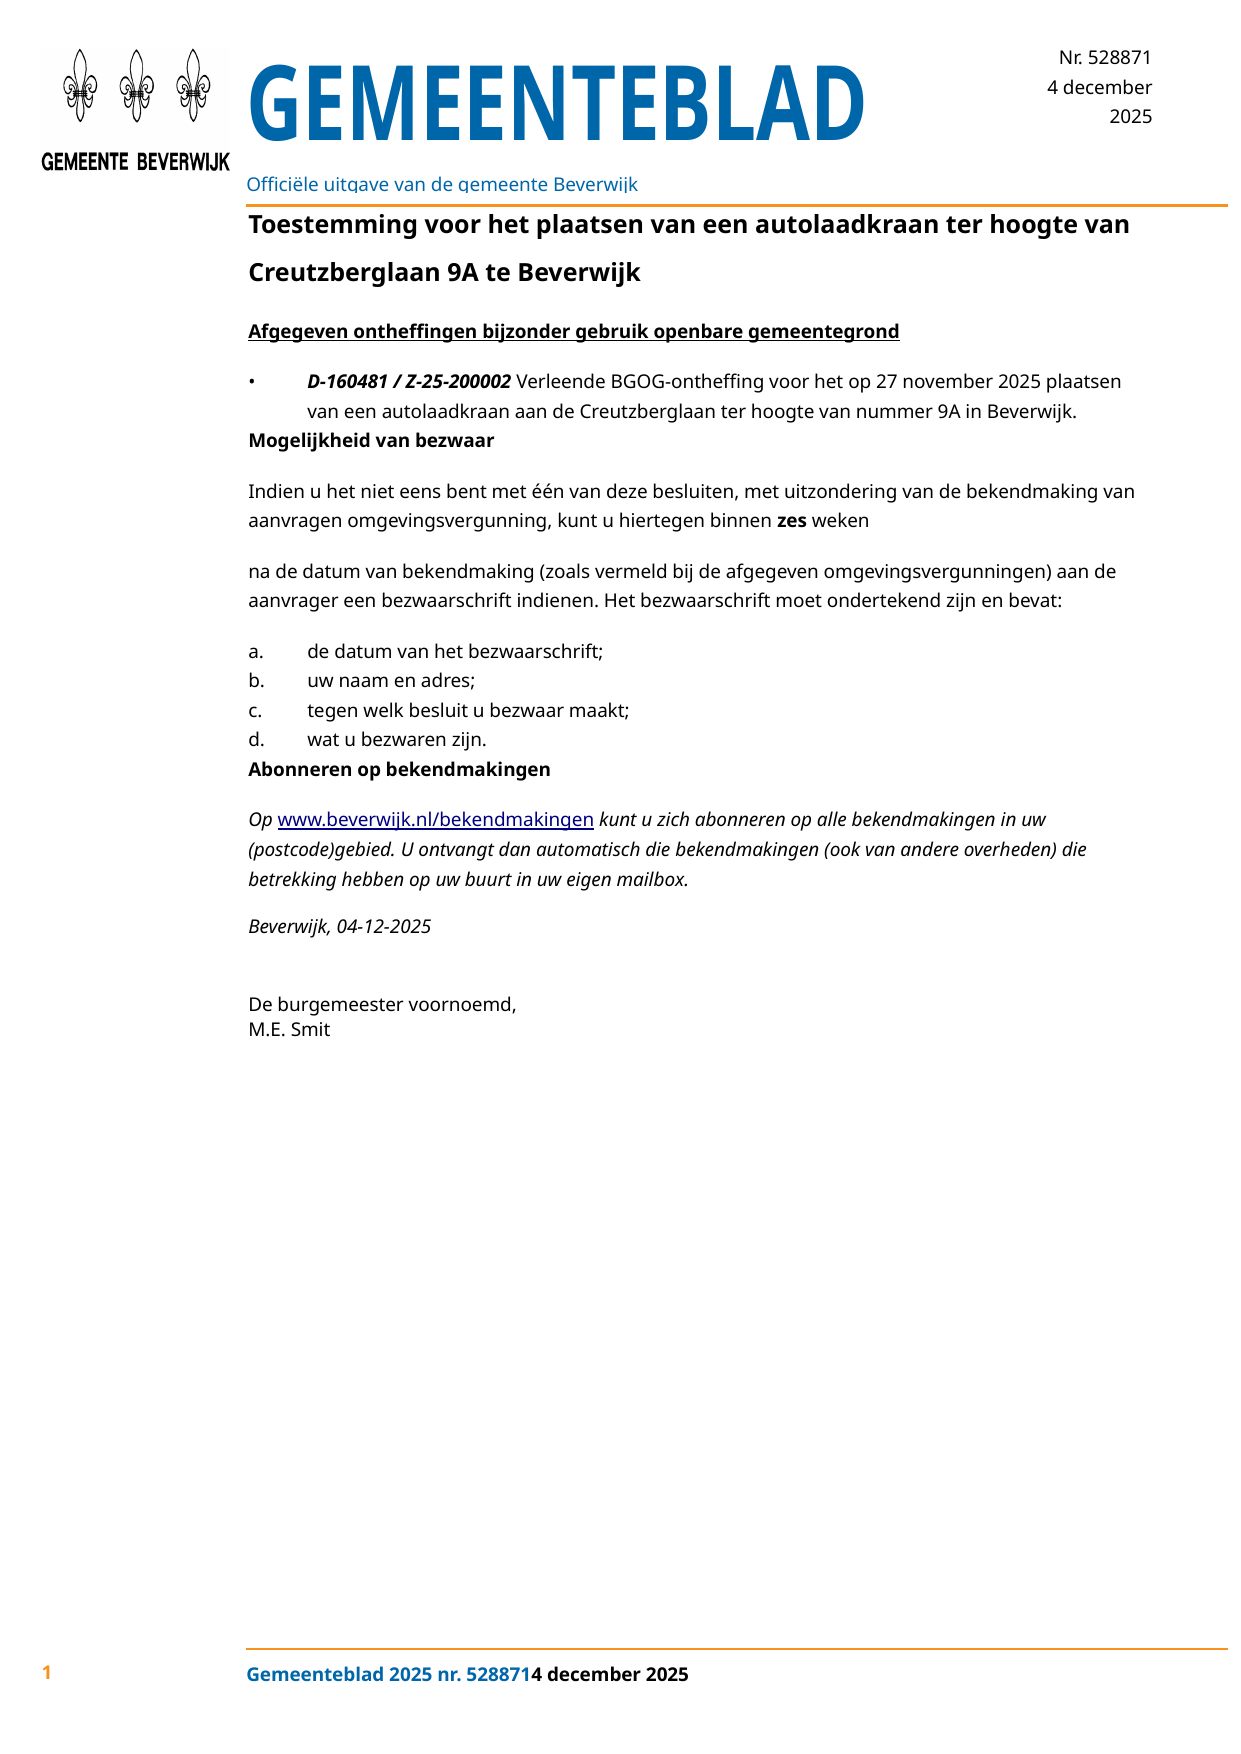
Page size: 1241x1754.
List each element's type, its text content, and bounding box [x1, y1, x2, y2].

text Afgegeven ontheffingen bijzonder gebruik openbare gemeentegrond [248, 318, 1152, 344]
picture [41, 47, 231, 172]
text Beverwijk, 04-12-2025 [248, 914, 1152, 939]
text M.E. Smit [248, 1017, 1152, 1042]
text Abonneren op bekendmakingen [248, 756, 1152, 782]
list de datum van het bezwaarschrift; [248, 638, 1152, 664]
text De burgemeester voornoemd, [248, 991, 1152, 1017]
list tegen welk besluit u bezwaar maakt; [248, 697, 1152, 723]
list wat u bezwaren zijn. [248, 727, 1152, 752]
text Op www.beverwijk.nl/bekendmakingen kunt u zich abonneren op alle bekendmakingen in uw (postcode)gebied. U ontvangt dan automatisch die bekendmakingen (ook van andere overheden) die betrekking hebben op uw buurt in uw eigen mailbox. [248, 807, 1152, 892]
list D-160481 / Z-25-200002 Verleende BGOG-ontheffing voor het op 27 november 2025 plaatsen van een autolaadkraan aan de Creutzberglaan ter hoogte van nummer 9A in Beverwijk. [248, 368, 1152, 424]
text Mogelijkheid van bezwaar [248, 427, 1152, 453]
text Toestemming voor het plaatsen van een autolaadkraan ter hoogte van Creutzberglaan 9A te Beverwijk [248, 207, 1152, 288]
list uw naam en adres; [248, 667, 1152, 693]
text na de datum van bekendmaking (zoals vermeld bij de afgegeven omgevingsvergunningen) aan de aanvrager een bezwaarschrift indienen. Het bezwaarschrift moet ondertekend zijn en bevat: [248, 558, 1152, 613]
text Indien u het niet eens bent met één van deze besluiten, met uitzondering van de bekendmaking van aanvragen omgevingsvergunning, kunt u hiertegen binnen zes weken [248, 478, 1152, 533]
